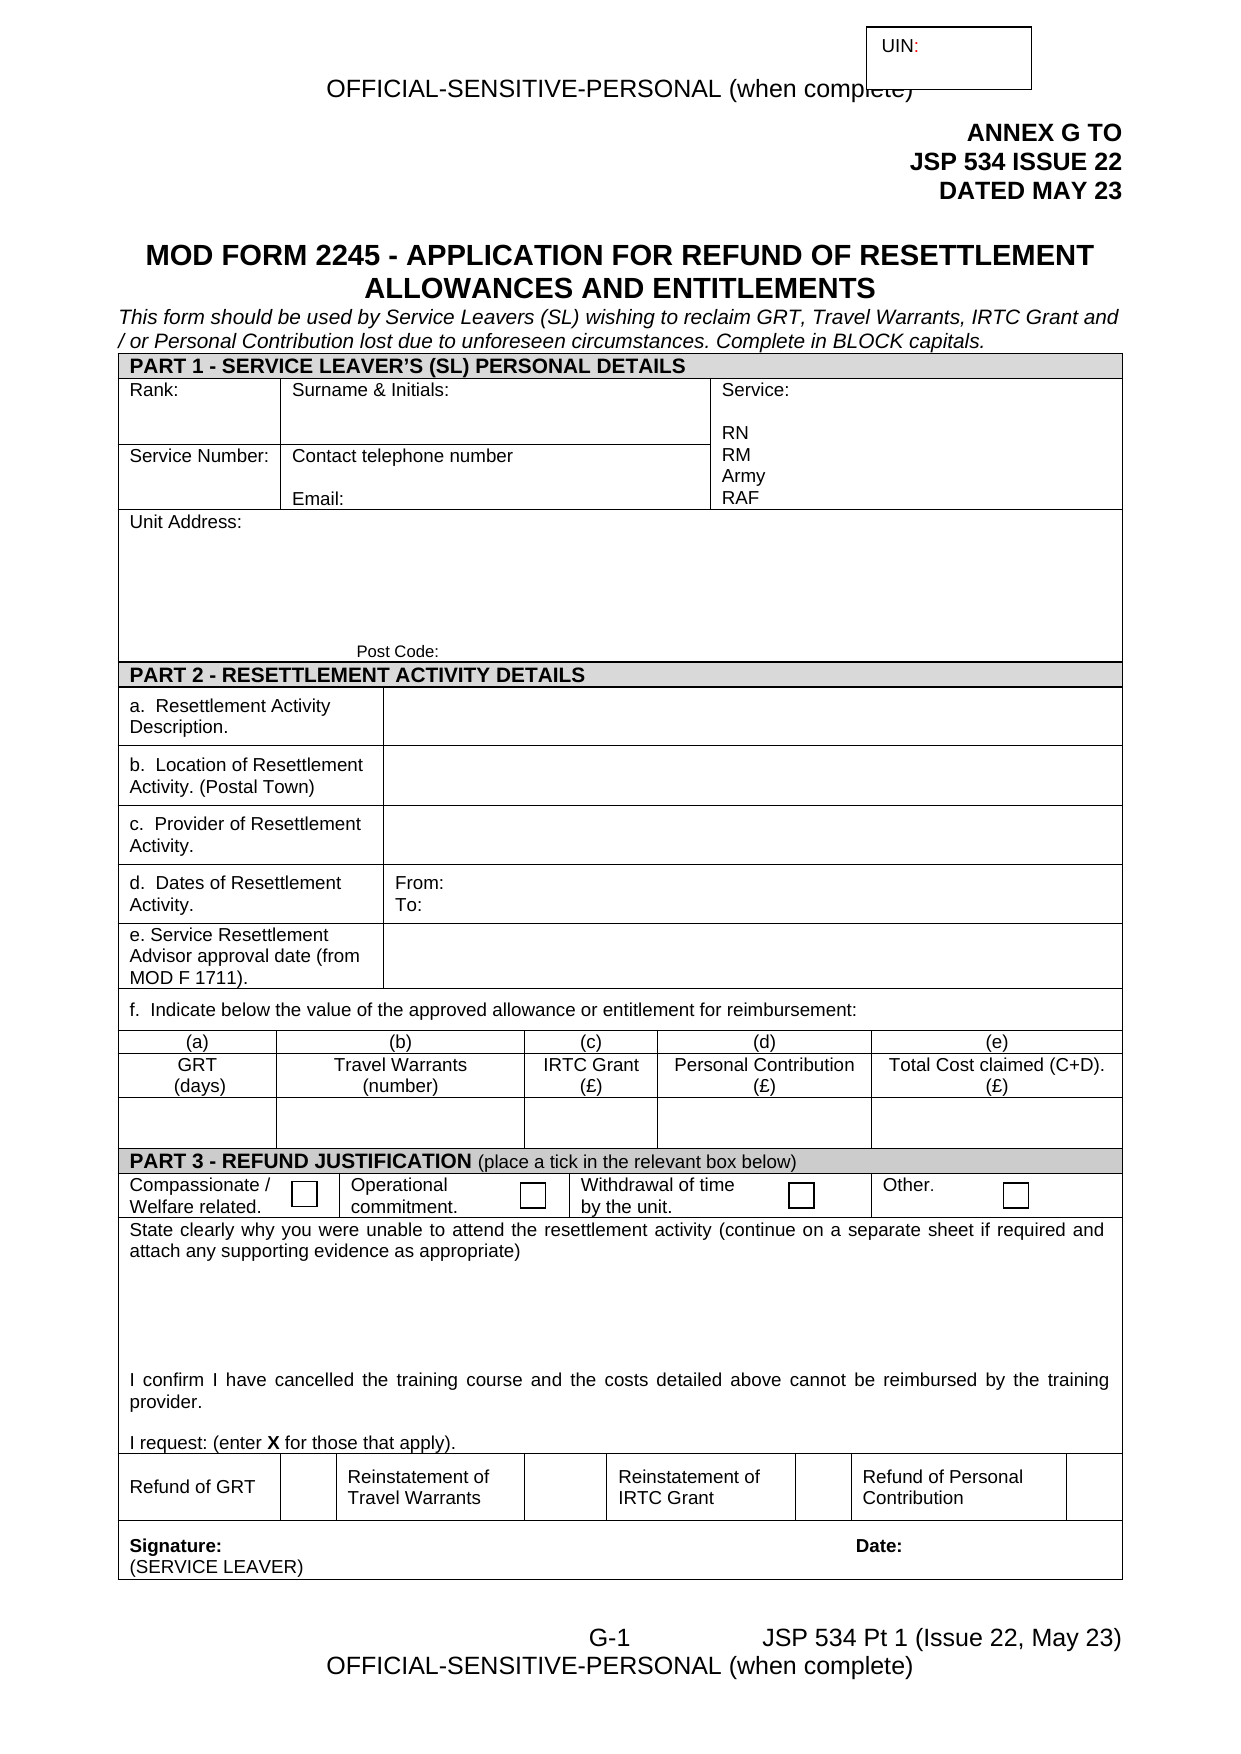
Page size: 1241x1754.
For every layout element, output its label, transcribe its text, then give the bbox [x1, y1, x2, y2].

table_cell [384, 746, 1122, 804]
table_cell b. Location of Resettlement Activity. (Postal Town) [119, 746, 383, 804]
table_cell PART 2 - RESETTLEMENT ACTIVITY DETAILS [119, 663, 1122, 686]
text This form should be used by Service Leavers (SL) wishing to reclaim GRT, Travel Warrants, IRTC Grant and / or Personal Contribution lost due to unforeseen circumstances. Complete in BLOCK capitals. [118, 305, 1122, 353]
table_cell State clearly why you were unable to attend the resettlement activity (continue on a separate sheet if required and attach any supporting evidence as appropriate) I confirm I have cancelled the training course and the costs detailed above cannot be reimbursed by the training provider. I request: (enter X for those that apply). [119, 1218, 1122, 1453]
table_cell [658, 1098, 871, 1148]
table_cell Unit Address: Post Code: [119, 510, 1122, 661]
table_cell (e) [872, 1031, 1122, 1053]
subtitle ANNEX G TO [118, 118, 1122, 147]
table_cell [1067, 1454, 1122, 1520]
table_cell PART 3 - REFUND JUSTIFICATION (place a tick in the relevant box below) [119, 1149, 1122, 1173]
table_cell (a) [119, 1031, 276, 1053]
table_cell From: To: [384, 865, 1122, 923]
table_cell [119, 1098, 276, 1148]
table_cell GRT (days) [119, 1054, 276, 1097]
table_cell Reinstatement of Travel Warrants [337, 1454, 524, 1520]
table_cell c. Provider of Resettlement Activity. [119, 806, 383, 863]
table_cell [384, 688, 1122, 745]
table_cell Contact telephone number Email: [281, 445, 710, 509]
table_cell Compassionate / Welfare related. [119, 1174, 339, 1217]
table_cell (b) [277, 1031, 524, 1053]
table_cell (d) [658, 1031, 871, 1053]
table_cell Operational commitment. [340, 1174, 569, 1217]
table_cell [384, 924, 1122, 988]
table_cell Personal Contribution (£) [658, 1054, 871, 1097]
text JSP 534 ISSUE 22 DATED MAY 23 [118, 147, 1122, 204]
table_header PART 1 - SERVICE LEAVER’S (SL) PERSONAL DETAILS [119, 354, 1122, 378]
table_cell Travel Warrants (number) [277, 1054, 524, 1097]
table_cell [796, 1454, 851, 1520]
table_cell [281, 1454, 336, 1520]
table_cell Rank: [119, 379, 280, 444]
table_cell [384, 806, 1122, 863]
table_cell Surname & Initials: [281, 379, 710, 444]
table_cell Refund of GRT [119, 1454, 280, 1520]
table_cell (c) [525, 1031, 657, 1053]
table_cell a. Resettlement Activity Description. [119, 688, 383, 745]
table_cell [525, 1098, 657, 1148]
text MOD FORM 2245 - APPLICATION FOR REFUND OF RESETTLEMENT ALLOWANCES AND ENTITLEMENTS [118, 204, 1122, 305]
table_cell f. Indicate below the value of the approved allowance or entitlement for reimbursement: [119, 989, 1122, 1030]
table_cell Service: RN RM Army RAF [711, 379, 1122, 509]
table_cell Withdrawal of time by the unit. [570, 1174, 871, 1217]
table_cell Signature: Date: (SERVICE LEAVER) [119, 1521, 1122, 1579]
table_cell d. Dates of Resettlement Activity. [119, 865, 383, 923]
table_cell e. Service Resettlement Advisor approval date (from MOD F 1711). [119, 924, 383, 988]
table_cell Service Number: [119, 445, 280, 509]
table_cell [277, 1098, 524, 1148]
table_cell Reinstatement of IRTC Grant [607, 1454, 795, 1520]
table_cell Total Cost claimed (C+D). (£) [872, 1054, 1122, 1097]
table_cell [525, 1454, 606, 1520]
table_cell [872, 1098, 1122, 1148]
table_cell Refund of Personal Contribution [852, 1454, 1066, 1520]
table_cell IRTC Grant (£) [525, 1054, 657, 1097]
table_cell Other. [872, 1174, 1122, 1217]
